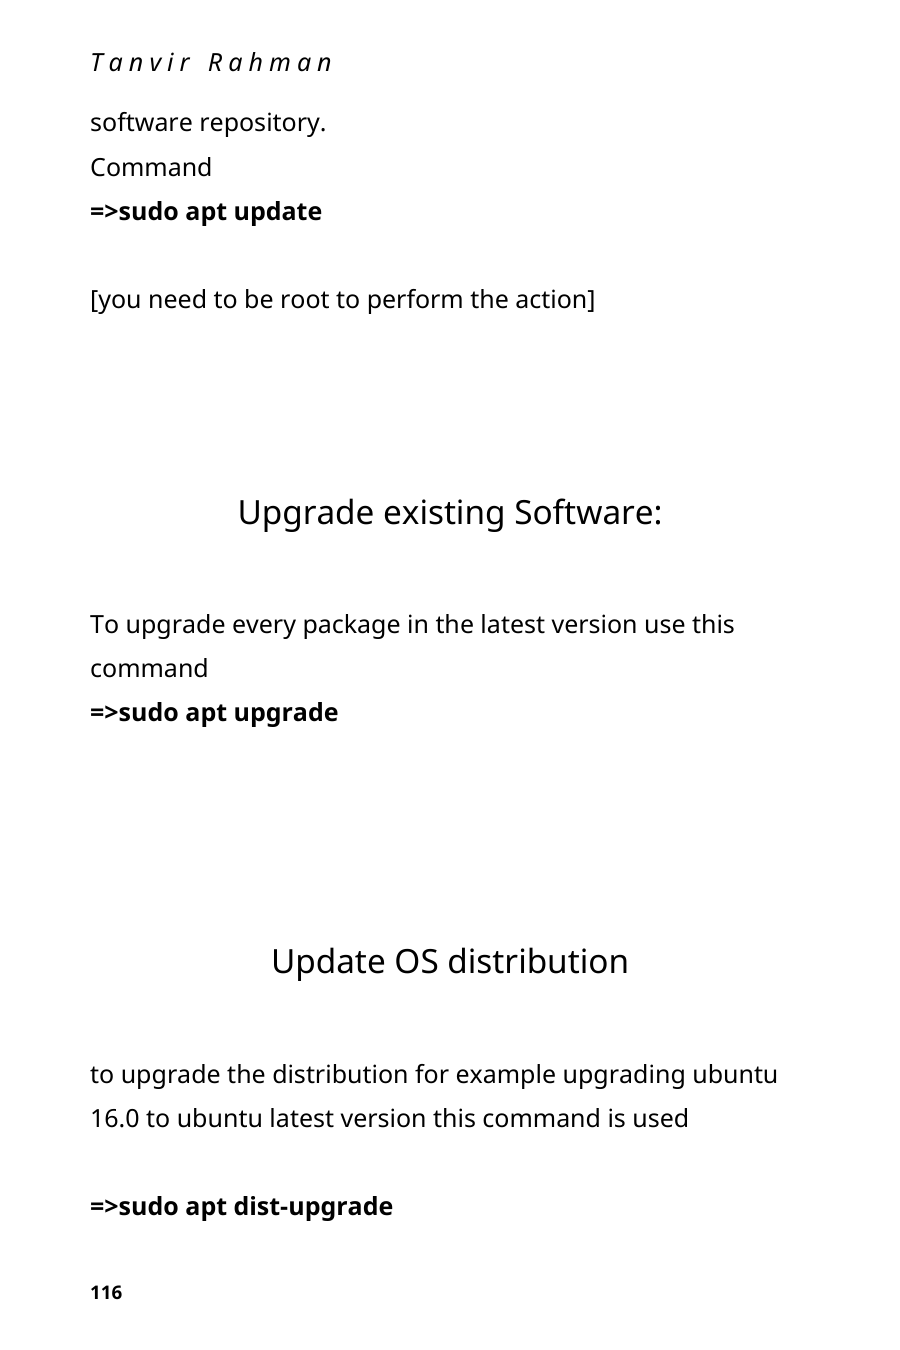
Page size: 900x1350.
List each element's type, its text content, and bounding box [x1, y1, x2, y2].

text Upgrade existing Software: [90, 488, 810, 534]
text Command [90, 149, 810, 183]
text To upgrade every package in the latest version use this command [90, 606, 810, 685]
text =>sudo apt dist-upgrade [90, 1189, 810, 1223]
text to upgrade the distribution for example upgrading ubuntu 16.0 to ubuntu latest version this command is used [90, 1056, 810, 1134]
text =>sudo apt upgrade [90, 695, 810, 729]
text =>sudo apt update [90, 193, 810, 228]
text software repository. [90, 105, 810, 139]
text Update OS distribution [90, 938, 810, 984]
text [you need to be root to perform the action] [90, 282, 810, 316]
